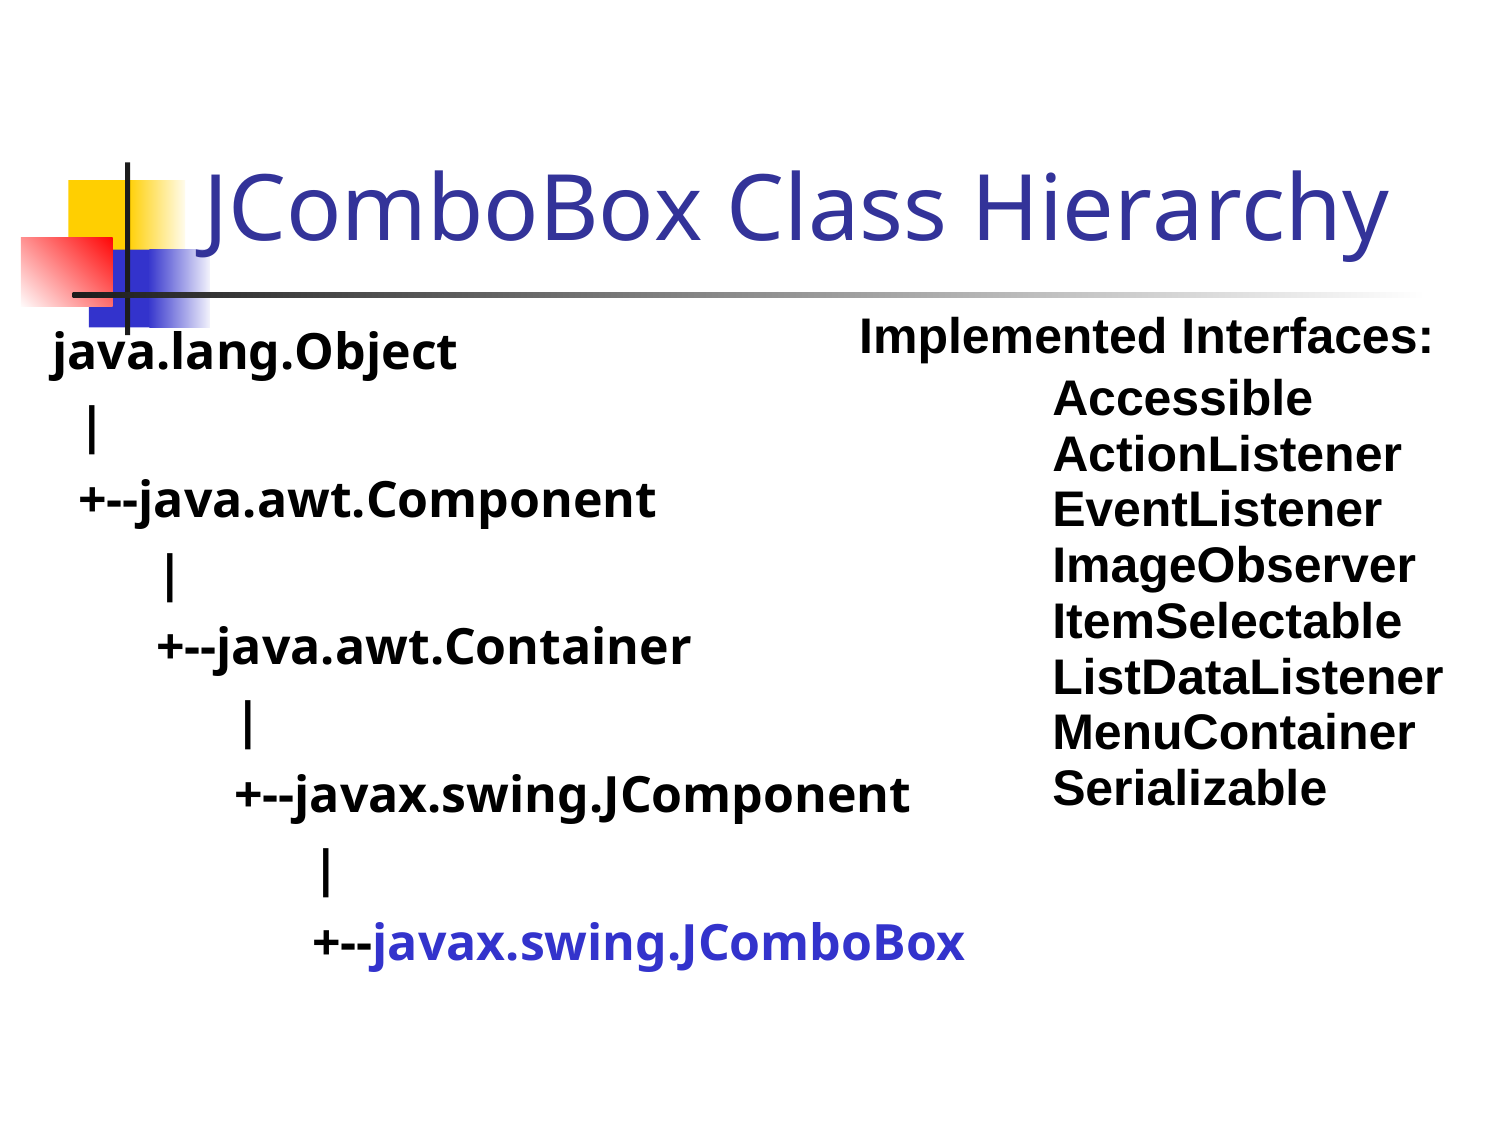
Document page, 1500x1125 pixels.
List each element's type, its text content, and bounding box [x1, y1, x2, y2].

title JComboBox Class Hierarchy [188, 35, 1468, 276]
list java.lang.Object | +--java.awt.Component | +--java.awt.Container | +--javax.swing.JComponent | +--javax.swing.JComboBox [37, 312, 988, 1055]
text_box Accessible ActionListener EventListener ImageObserver ItemSelectable ListDataListener MenuContainer Serializable [962, 362, 1459, 880]
text_box Implemented Interfaces: [844, 300, 1450, 372]
